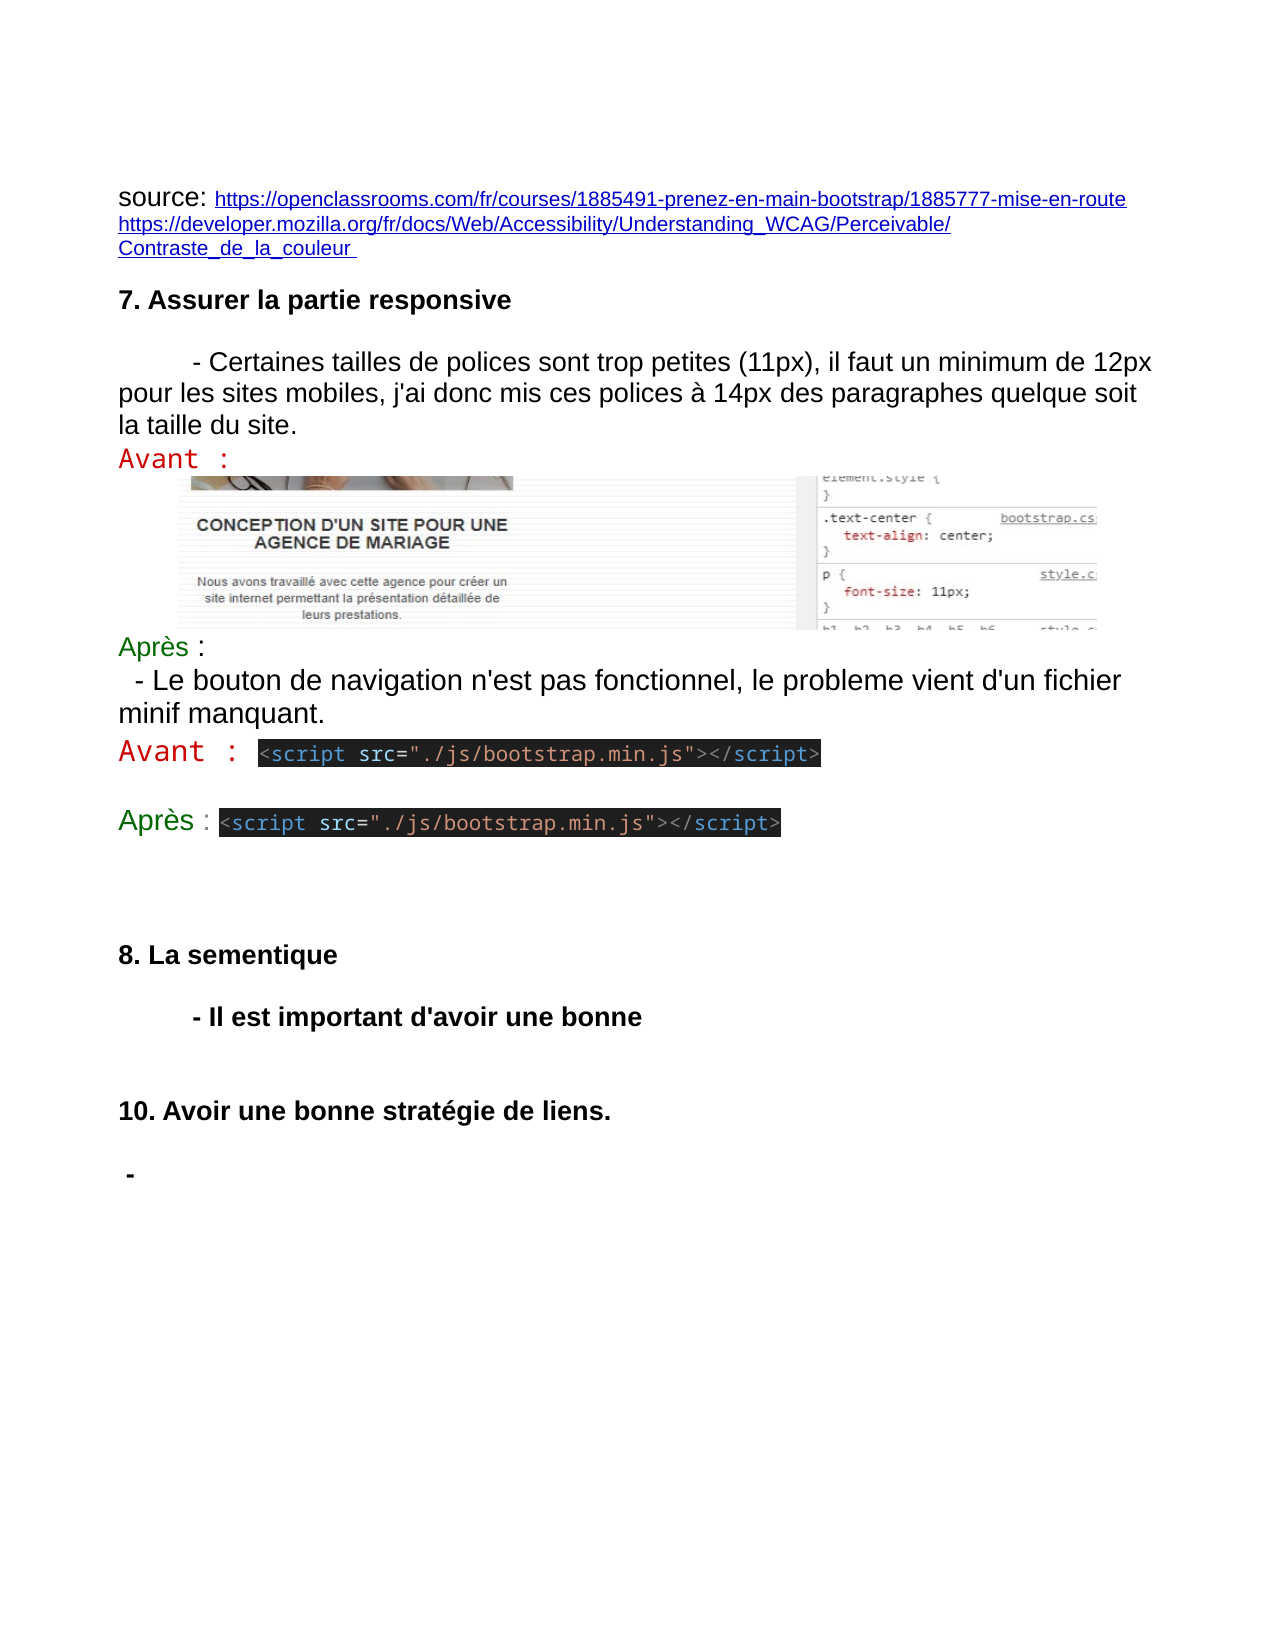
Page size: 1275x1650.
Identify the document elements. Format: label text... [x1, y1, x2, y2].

picture [178, 476, 1097, 630]
text - Certaines tailles de polices sont trop petites (11px), il faut un minimum de 12px pour les sites mobiles, j'ai donc mis ces polices à 14px des paragraphes quelque soit la taille du site. [118, 346, 1157, 440]
text - [118, 1158, 1157, 1189]
text Après : [118, 630, 1157, 663]
text 7. Assurer la partie responsive [118, 284, 1157, 315]
text 8. La sementique [118, 939, 1157, 970]
text https://developer.mozilla.org/fr/docs/Web/Accessibility/Understanding_WCAG/Perceivable/Contraste_de_la_couleur [118, 212, 1157, 260]
text 10. Avoir une bonne stratégie de liens. [118, 1095, 1157, 1126]
text Avant : <script src="./js/bootstrap.min.js"></script> [118, 730, 1157, 769]
text - Le bouton de navigation n'est pas fonctionnel, le probleme vient d'un fichier minif manquant. [118, 663, 1157, 730]
text Avant : [118, 440, 1157, 477]
text - Il est important d'avoir une bonne [118, 1001, 1157, 1033]
text source: https://openclassrooms.com/fr/courses/1885491-prenez-en-main-bootstrap/1885777-mise-en-route [118, 181, 1157, 212]
text Après : <script src="./js/bootstrap.min.js"></script> [118, 803, 1157, 837]
